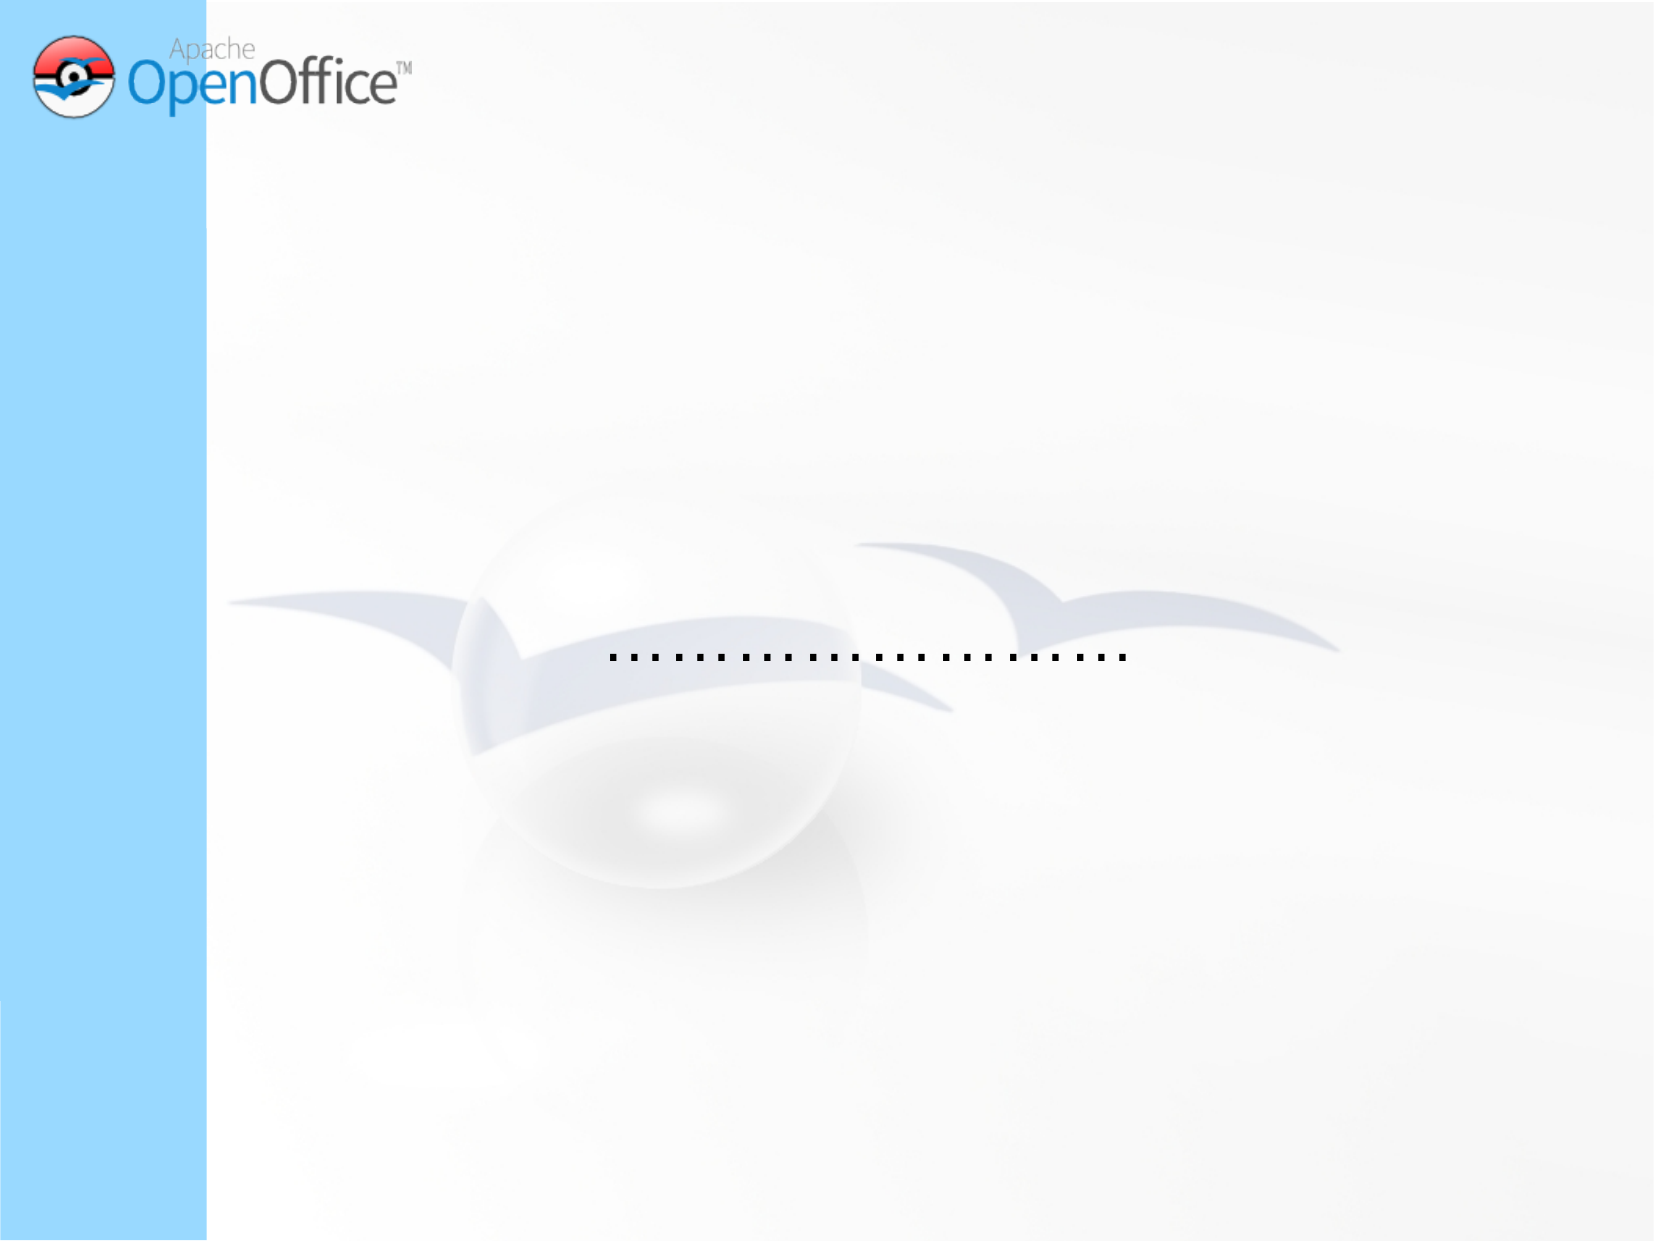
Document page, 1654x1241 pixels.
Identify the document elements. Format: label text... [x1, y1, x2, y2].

subtitle …………………… [165, 108, 1571, 1168]
picture [31, 2, 1654, 1241]
